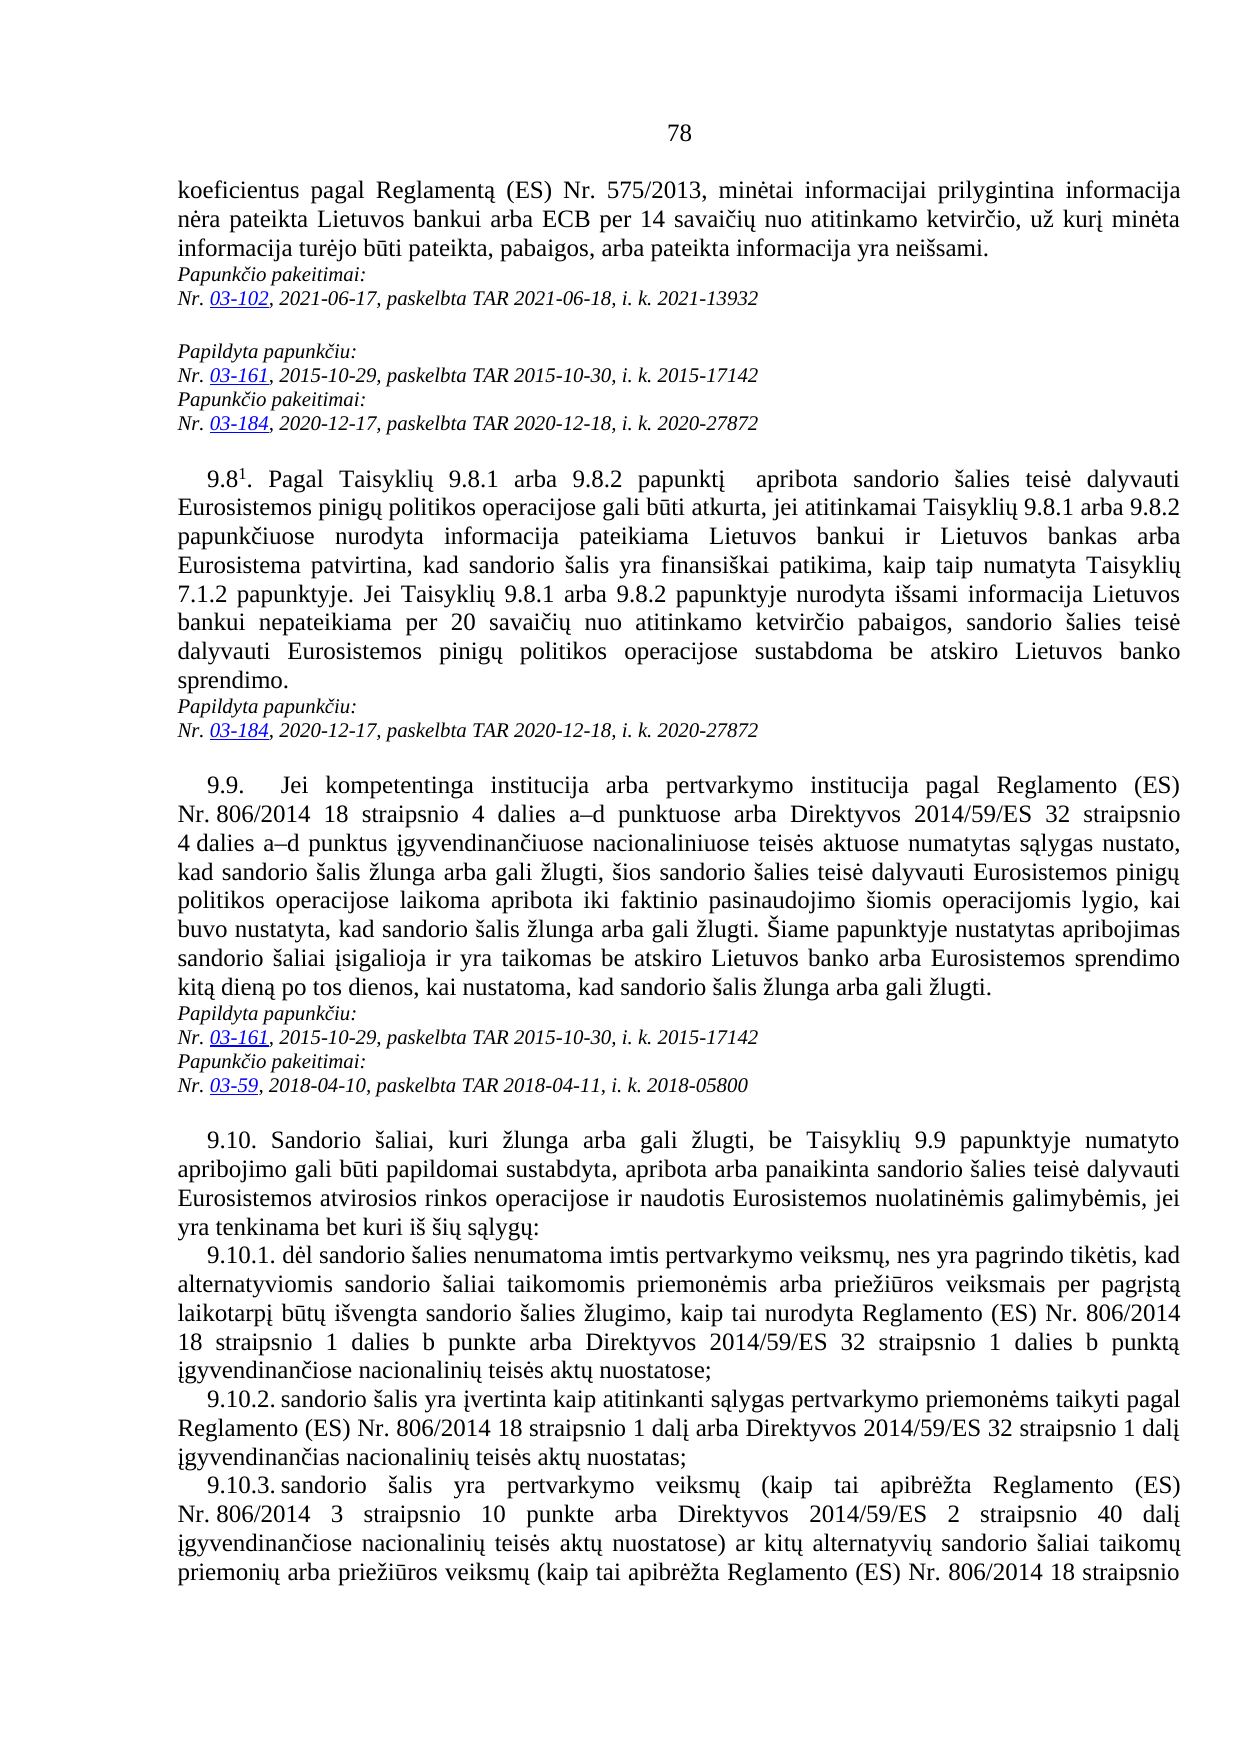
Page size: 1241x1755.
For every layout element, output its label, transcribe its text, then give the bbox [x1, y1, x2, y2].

text Nr. 03-59, 2018-04-10, paskelbta TAR 2018-04-11, i. k. 2018-05800 [177, 1073, 1181, 1097]
text Nr. 03-161, 2015-10-29, paskelbta TAR 2015-10-30, i. k. 2015-17142 [177, 363, 1181, 387]
text Papunkčio pakeitimai: [177, 262, 1181, 286]
text 9.10.2. sandorio šalis yra įvertinta kaip atitinkanti sąlygas pertvarkymo priemonėms taikyti pagal Reglamento (ES) Nr. 806/2014 18 straipsnio 1 dalį arba Direktyvos 2014/59/ES 32 straipsnio 1 dalį įgyvendinančias nacionalinių teisės aktų nuostatas; [177, 1384, 1181, 1471]
text Nr. 03-184, 2020-12-17, paskelbta TAR 2020-12-18, i. k. 2020-27872 [177, 411, 1181, 435]
text Papildyta papunkčiu: [177, 694, 1181, 718]
text 9.10.1. dėl sandorio šalies nenumatoma imtis pertvarkymo veiksmų, nes yra pagrindo tikėtis, kad alternatyviomis sandorio šaliai taikomomis priemonėmis arba priežiūros veiksmais per pagrįstą laikotarpį būtų išvengta sandorio šalies žlugimo, kaip tai nurodyta Reglamento (ES) Nr. 806/2014 18 straipsnio 1 dalies b punkte arba Direktyvos 2014/59/ES 32 straipsnio 1 dalies b punktą įgyvendinančiose nacionalinių teisės aktų nuostatose; [177, 1241, 1181, 1384]
text Nr. 03-184, 2020-12-17, paskelbta TAR 2020-12-18, i. k. 2020-27872 [177, 718, 1181, 742]
text Papunkčio pakeitimai: [177, 387, 1181, 411]
text Nr. 03-161, 2015-10-29, paskelbta TAR 2015-10-30, i. k. 2015-17142 [177, 1025, 1181, 1049]
text Papunkčio pakeitimai: [177, 1049, 1181, 1073]
text 9.10. Sandorio šaliai, kuri žlunga arba gali žlugti, be Taisyklių 9.9 papunktyje numatyto apribojimo gali būti papildomai sustabdyta, apribota arba panaikinta sandorio šalies teisė dalyvauti Eurosistemos atvirosios rinkos operacijose ir naudotis Eurosistemos nuolatinėmis galimybėmis, jei yra tenkinama bet kuri iš šių sąlygų: [177, 1126, 1181, 1241]
text Papildyta papunkčiu: [177, 1001, 1181, 1025]
text 9.9. Jei kompetentinga institucija arba pertvarkymo institucija pagal Reglamento (ES) Nr. 806/2014 18 straipsnio 4 dalies a–d punktuose arba Direktyvos 2014/59/ES 32 straipsnio 4 dalies a–d punktus įgyvendinančiuose nacionaliniuose teisės aktuose numatytas sąlygas nustato, kad sandorio šalis žlunga arba gali žlugti, šios sandorio šalies teisė dalyvauti Eurosistemos pinigų politikos operacijose laikoma apribota iki faktinio pasinaudojimo šiomis operacijomis lygio, kai buvo nustatyta, kad sandorio šalis žlunga arba gali žlugti. Šiame papunktyje nustatytas apribojimas sandorio šaliai įsigalioja ir yra taikomas be atskiro Lietuvos banko arba Eurosistemos sprendimo kitą dieną po tos dienos, kai nustatoma, kad sandorio šalis žlunga arba gali žlugti. [177, 771, 1181, 1001]
text koeficientus pagal Reglamentą (ES) Nr. 575/2013, minėtai informacijai prilygintina informacija nėra pateikta Lietuvos bankui arba ECB per 14 savaičių nuo atitinkamo ketvirčio, už kurį minėta informacija turėjo būti pateikta, pabaigos, arba pateikta informacija yra neišsami. [177, 176, 1181, 262]
text 9.81. Pagal Taisyklių 9.8.1 arba 9.8.2 papunktį apribota sandorio šalies teisė dalyvauti Eurosistemos pinigų politikos operacijose gali būti atkurta, jei atitinkamai Taisyklių 9.8.1 arba 9.8.2 papunkčiuose nurodyta informacija pateikiama Lietuvos bankui ir Lietuvos bankas arba Eurosistema patvirtina, kad sandorio šalis yra finansiškai patikima, kaip taip numatyta Taisyklių 7.1.2 papunktyje. Jei Taisyklių 9.8.1 arba 9.8.2 papunktyje nurodyta išsami informacija Lietuvos bankui nepateikiama per 20 savaičių nuo atitinkamo ketvirčio pabaigos, sandorio šalies teisė dalyvauti Eurosistemos pinigų politikos operacijose sustabdoma be atskiro Lietuvos banko sprendimo. [177, 464, 1181, 694]
text Papildyta papunkčiu: [177, 339, 1181, 363]
text Nr. 03-102, 2021-06-17, paskelbta TAR 2021-06-18, i. k. 2021-13932 [177, 286, 1181, 310]
text 9.10.3. sandorio šalis yra pertvarkymo veiksmų (kaip tai apibrėžta Reglamento (ES) Nr. 806/2014 3 straipsnio 10 punkte arba Direktyvos 2014/59/ES 2 straipsnio 40 dalį įgyvendinančiose nacionalinių teisės aktų nuostatose) ar kitų alternatyvių sandorio šaliai taikomų priemonių arba priežiūros veiksmų (kaip tai apibrėžta Reglamento (ES) Nr. 806/2014 18 straipsnio [177, 1471, 1181, 1586]
